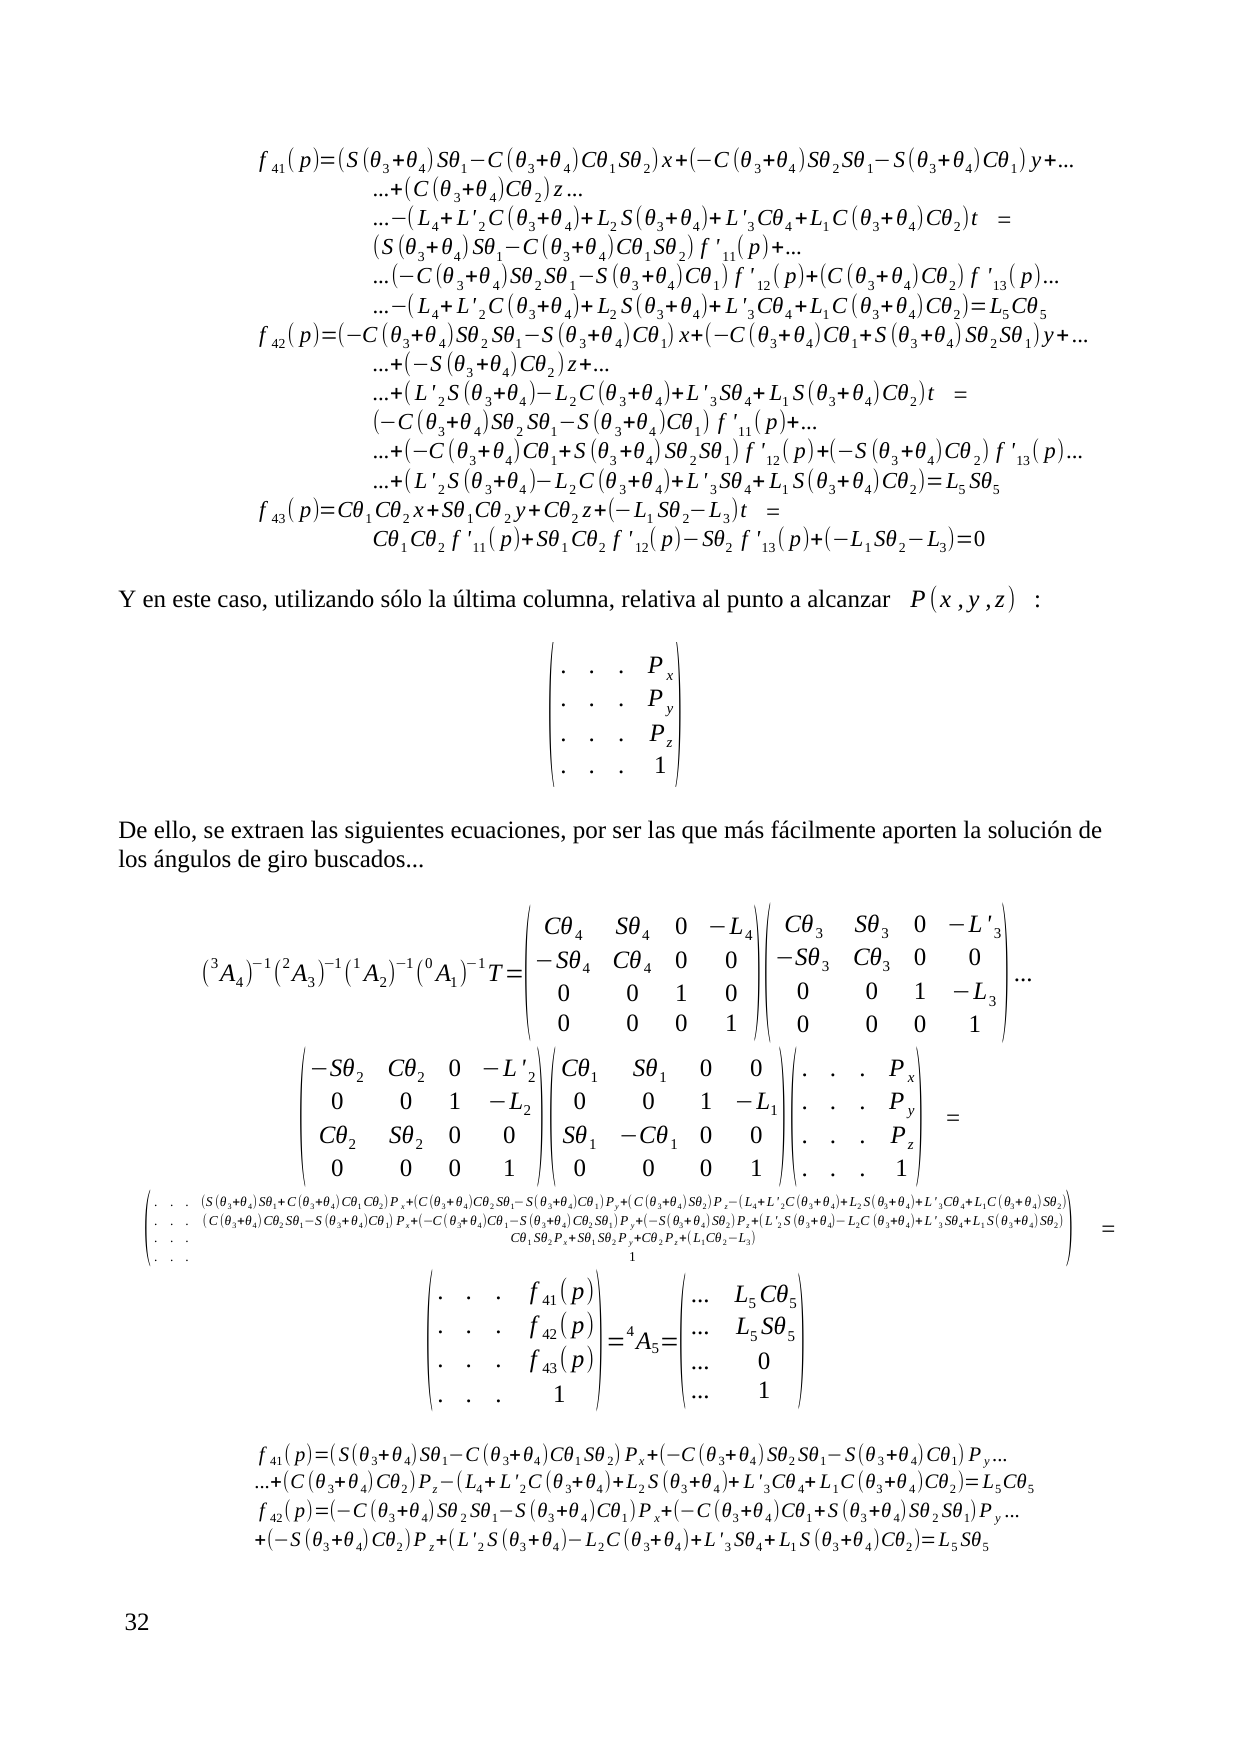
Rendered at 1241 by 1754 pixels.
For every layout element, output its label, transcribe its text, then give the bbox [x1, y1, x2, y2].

text = [354, 380, 1122, 409]
text = [118, 1045, 1122, 1189]
text De ello, se extraen las siguientes ecuaciones, por ser las que más fácilmente aporten la solución de los ángulos de giro buscados... [118, 815, 1122, 873]
text Y en este caso, utilizando sólo la última columna, relativa al punto a alcanzar: [118, 584, 1122, 614]
text = [236, 497, 1122, 526]
text = [354, 205, 1122, 234]
text = [118, 1189, 1122, 1268]
